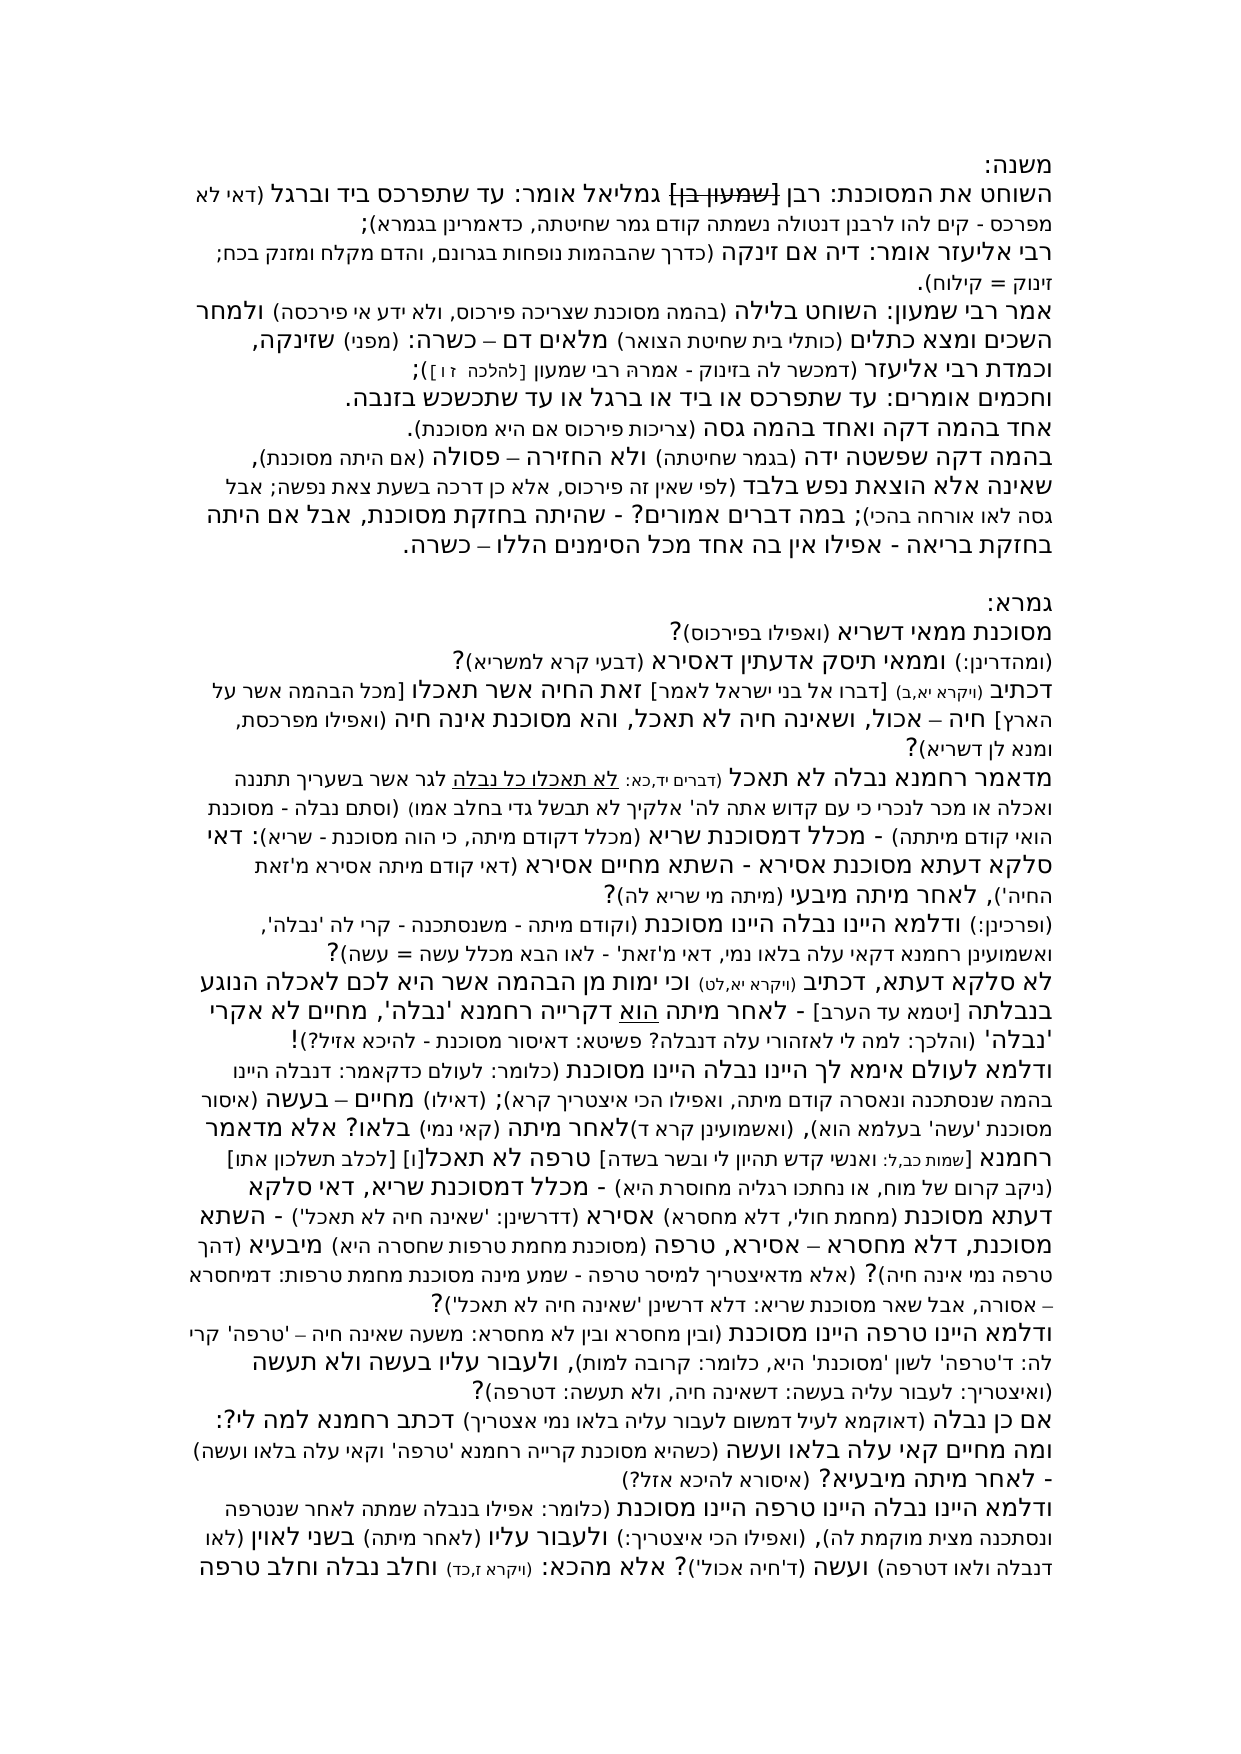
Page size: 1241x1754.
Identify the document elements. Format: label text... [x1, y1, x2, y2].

text ודלמא היינו טרפה היינו מסוכנת (ובין מחסרא ובין לא מחסרא: משעה שאינה חיה – 'טרפה' קרי לה: ד'טרפה' לשון 'מסוכנת' היא, כלומר: קרובה למות), ולעבור עליו בעשה ולא תעשה (ואיצטריך: לעבור עליה בעשה: דשאינה חיה, ולא תעשה: דטרפה)? [187, 1318, 1053, 1406]
text ודלמא לעולם אימא לך היינו נבלה היינו מסוכנת (כלומר: לעולם כדקאמר: דנבלה היינו בהמה שנסתכנה ונאסרה קודם מיתה, ואפילו הכי איצטריך קרא); (דאילו) מחיים – בעשה (איסור מסוכנת 'עשה' בעלמא הוא), (ואשמועינן קרא ד)לאחר מיתה (קאי נמי) בלאו? אלא מדאמר רחמנא [שמות כב,ל: ואנשי קדש תהיון לי ובשר בשדה] טרפה לא תאכל[ו] [לכלב תשלכון אתו] (ניקב קרום של מוח, או נחתכו רגליה מחוסרת היא) - מכלל דמסוכנת שריא, דאי סלקא דעתא מסוכנת (מחמת חולי, דלא מחסרא) אסירא (דדרשינן: 'שאינה חיה לא תאכל') - השתא מסוכנת, דלא מחסרא – אסירא, טרפה (מסוכנת מחמת טרפות שחסרה היא) מיבעיא (דהך טרפה נמי אינה חיה)? (אלא מדאיצטריך למיסר טרפה - שמע מינה מסוכנת מחמת טרפות: דמיחסרא – אסורה, אבל שאר מסוכנת שריא: דלא דרשינן 'שאינה חיה לא תאכל')? [187, 1055, 1053, 1318]
text מדאמר רחמנא נבלה לא תאכל (דברים יד,כא: לא תאכלו כל נבלה לגר אשר בשעריך תתננה ואכלה או מכר לנכרי כי עם קדוש אתה לה' אלקיך לא תבשל גדי בחלב אמו) (וסתם נבלה - מסוכנת הואי קודם מיתתה) - מכלל דמסוכנת שריא (מכלל דקודם מיתה, כי הוה מסוכנת - שריא): דאי סלקא דעתא מסוכנת אסירא - השתא מחיים אסירא (דאי קודם מיתה אסירא מ'זאת החיה'), לאחר מיתה מיבעי (מיתה מי שריא לה)? [187, 763, 1053, 909]
text לא סלקא דעתא, דכתיב (ויקרא יא,לט) וכי ימות מן הבהמה אשר היא לכם לאכלה הנוגע בנבלתה [יטמא עד הערב] - לאחר מיתה הוא דקרייה רחמנא 'נבלה', מחיים לא אקרי 'נבלה' (והלכך: למה לי לאזהורי עלה דנבלה? פשיטא: דאיסור מסוכנת - להיכא אזיל?)! [187, 967, 1053, 1055]
text (ומהדרינן:) וממאי תיסק אדעתין דאסירא (דבעי קרא למשריא)? [187, 646, 1053, 675]
text (ופרכינן:) ודלמא היינו נבלה היינו מסוכנת (וקודם מיתה - משנסתכנה - קרי לה 'נבלה', ואשמועינן רחמנא דקאי עלה בלאו נמי, דאי מ'זאת' - לאו הבא מכלל עשה = עשה)? [187, 909, 1053, 967]
text אמר רבי שמעון: השוחט בלילה (בהמה מסוכנת שצריכה פירכוס, ולא ידע אי פירכסה) ולמחר השכים ומצא כתלים (כותלי בית שחיטת הצואר) מלאים דם – כשרה: (מפני) שזינקה, וכמדת רבי אליעזר (דמכשר לה בזינוק - אמרהּ רבי שמעון [להלכה זו]); [187, 296, 1053, 383]
text וחכמים אומרים: עד שתפרכס או ביד או ברגל או עד שתכשכש בזנבה. [187, 383, 1053, 413]
text בהמה דקה שפשטה ידה (בגמר שחיטתה) ולא החזירה – פסולה (אם היתה מסוכנת), שאינה אלא הוצאת נפש בלבד (לפי שאין זה פירכוס, אלא כן דרכה בשעת צאת נפשה; אבל גסה לאו אורחה בהכי); במה דברים אמורים? - שהיתה בחזקת מסוכנת, אבל אם היתה בחזקת בריאה - אפילו אין בה אחד מכל הסימנים הללו – כשרה. [187, 442, 1053, 559]
text ודלמא היינו נבלה היינו טרפה היינו מסוכנת (כלומר: אפילו בנבלה שמתה לאחר שנטרפה ונסתכנה מצית מוקמת לה), (ואפילו הכי איצטריך:) ולעבור עליו (לאחר מיתה) בשני לאוין (לאו דנבלה ולאו דטרפה) ועשה (ד'חיה אכול')? אלא מהכא: (ויקרא ז,כד) וחלב נבלה וחלב טרפה [187, 1493, 1053, 1581]
text משנה: [187, 150, 1053, 179]
text גמרא: [187, 588, 1053, 617]
text השוחט את המסוכנת: רבן [שמעון בן] גמליאל אומר: עד שתפרכס ביד וברגל (דאי לא מפרכס - קים להו לרבנן דנטולה נשמתה קודם גמר שחיטתה, כדאמרינן בגמרא); [187, 179, 1053, 237]
text אחד בהמה דקה ואחד בהמה גסה (צריכות פירכוס אם היא מסוכנת). [187, 413, 1053, 442]
text מסוכנת ממאי דשריא (ואפילו בפירכוס)? [187, 617, 1053, 646]
text אם כן נבלה (דאוקמא לעיל דמשום לעבור עליה בלאו נמי אצטריך) דכתב רחמנא למה לי?: ומה מחיים קאי עלה בלאו ועשה (כשהיא מסוכנת קרייה רחמנא 'טרפה' וקאי עלה בלאו ועשה) - לאחר מיתה מיבעיא? (איסורא להיכא אזל?) [187, 1406, 1053, 1493]
text דכתיב (ויקרא יא,ב) [דברו אל בני ישראל לאמר] זאת החיה אשר תאכלו [מכל הבהמה אשר על הארץ] חיה – אכול, ושאינה חיה לא תאכל, והא מסוכנת אינה חיה (ואפילו מפרכסת, ומנא לן דשריא)? [187, 675, 1053, 763]
text רבי אליעזר אומר: דיה אם זינקה (כדרך שהבהמות נופחות בגרונם, והדם מקלח ומזנק בכח; זינוק = קילוח). [187, 237, 1053, 296]
